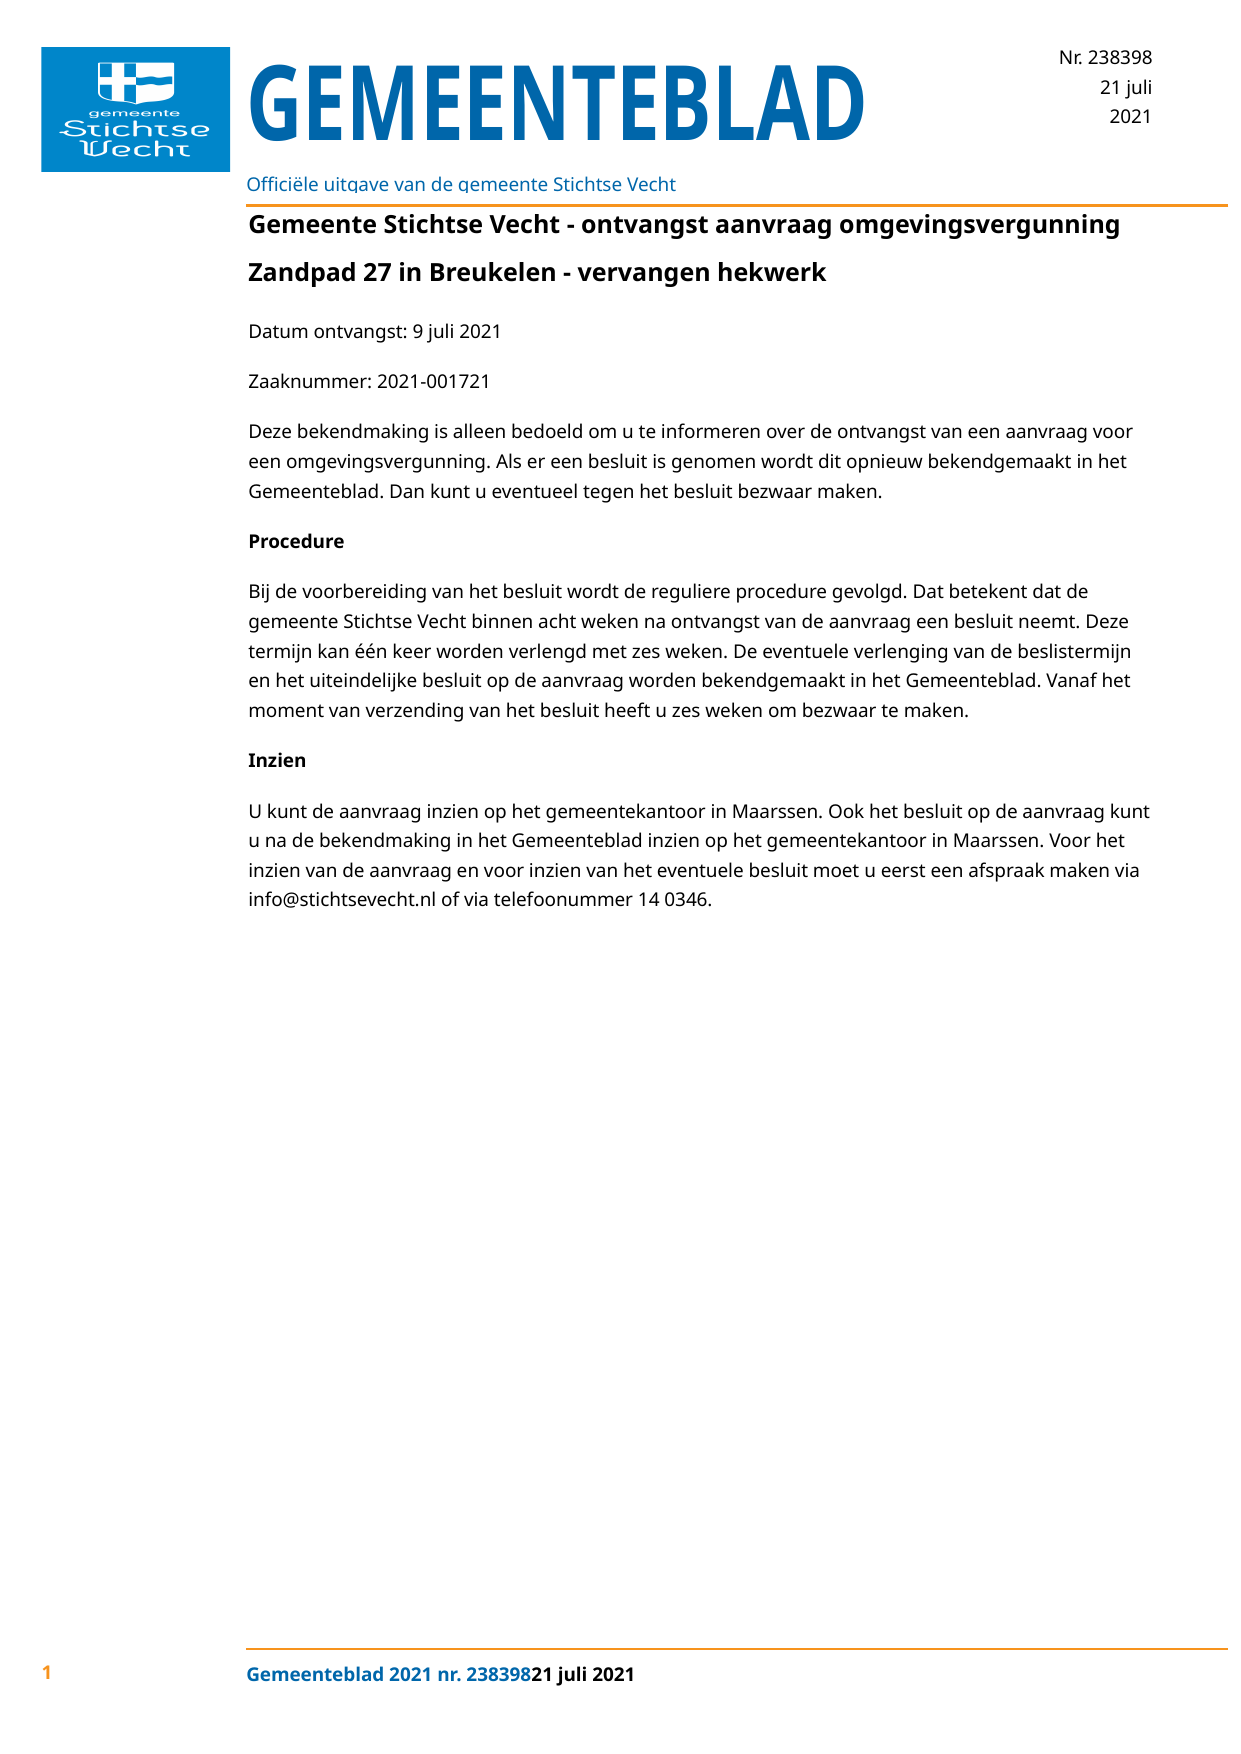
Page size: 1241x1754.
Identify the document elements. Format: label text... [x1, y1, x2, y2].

text Deze bekendmaking is alleen bedoeld om u te informeren over de ontvangst van een aanvraag voor een omgevingsvergunning. Als er een besluit is genomen wordt dit opnieuw bekendgemaakt in het Gemeenteblad. Dan kunt u eventueel tegen het besluit bezwaar maken. [248, 419, 1152, 504]
text Gemeente Stichtse Vecht - ontvangst aanvraag omgevingsvergunning Zandpad 27 in Breukelen - vervangen hekwerk [248, 207, 1152, 288]
text Bij de voorbereiding van het besluit wordt de reguliere procedure gevolgd. Dat betekent dat de gemeente Stichtse Vecht binnen acht weken na ontvangst van de aanvraag een besluit neemt. Deze termijn kan één keer worden verlengd met zes weken. De eventuele verlenging van de beslistermijn en het uiteindelijke besluit op de aanvraag worden bekendgemaakt in het Gemeenteblad. Vanaf het moment van verzending van het besluit heeft u zes weken om bezwaar te maken. [248, 579, 1152, 723]
text Zaaknummer: 2021-001721 [248, 368, 1152, 394]
text Inzien [248, 747, 1152, 773]
text U kunt de aanvraag inzien op het gemeentekantoor in Maarssen. Ook het besluit op de aanvraag kunt u na de bekendmaking in het Gemeenteblad inzien op het gemeentekantoor in Maarssen. Voor het inzien van de aanvraag en voor inzien van het eventuele besluit moet u eerst een afspraak maken via info@stichtsevecht.nl of via telefoonummer 14 0346. [248, 798, 1152, 912]
picture [99, 63, 135, 101]
text Procedure [248, 528, 1152, 554]
text Datum ontvangst: 9 juli 2021 [248, 318, 1152, 344]
picture [137, 63, 174, 103]
